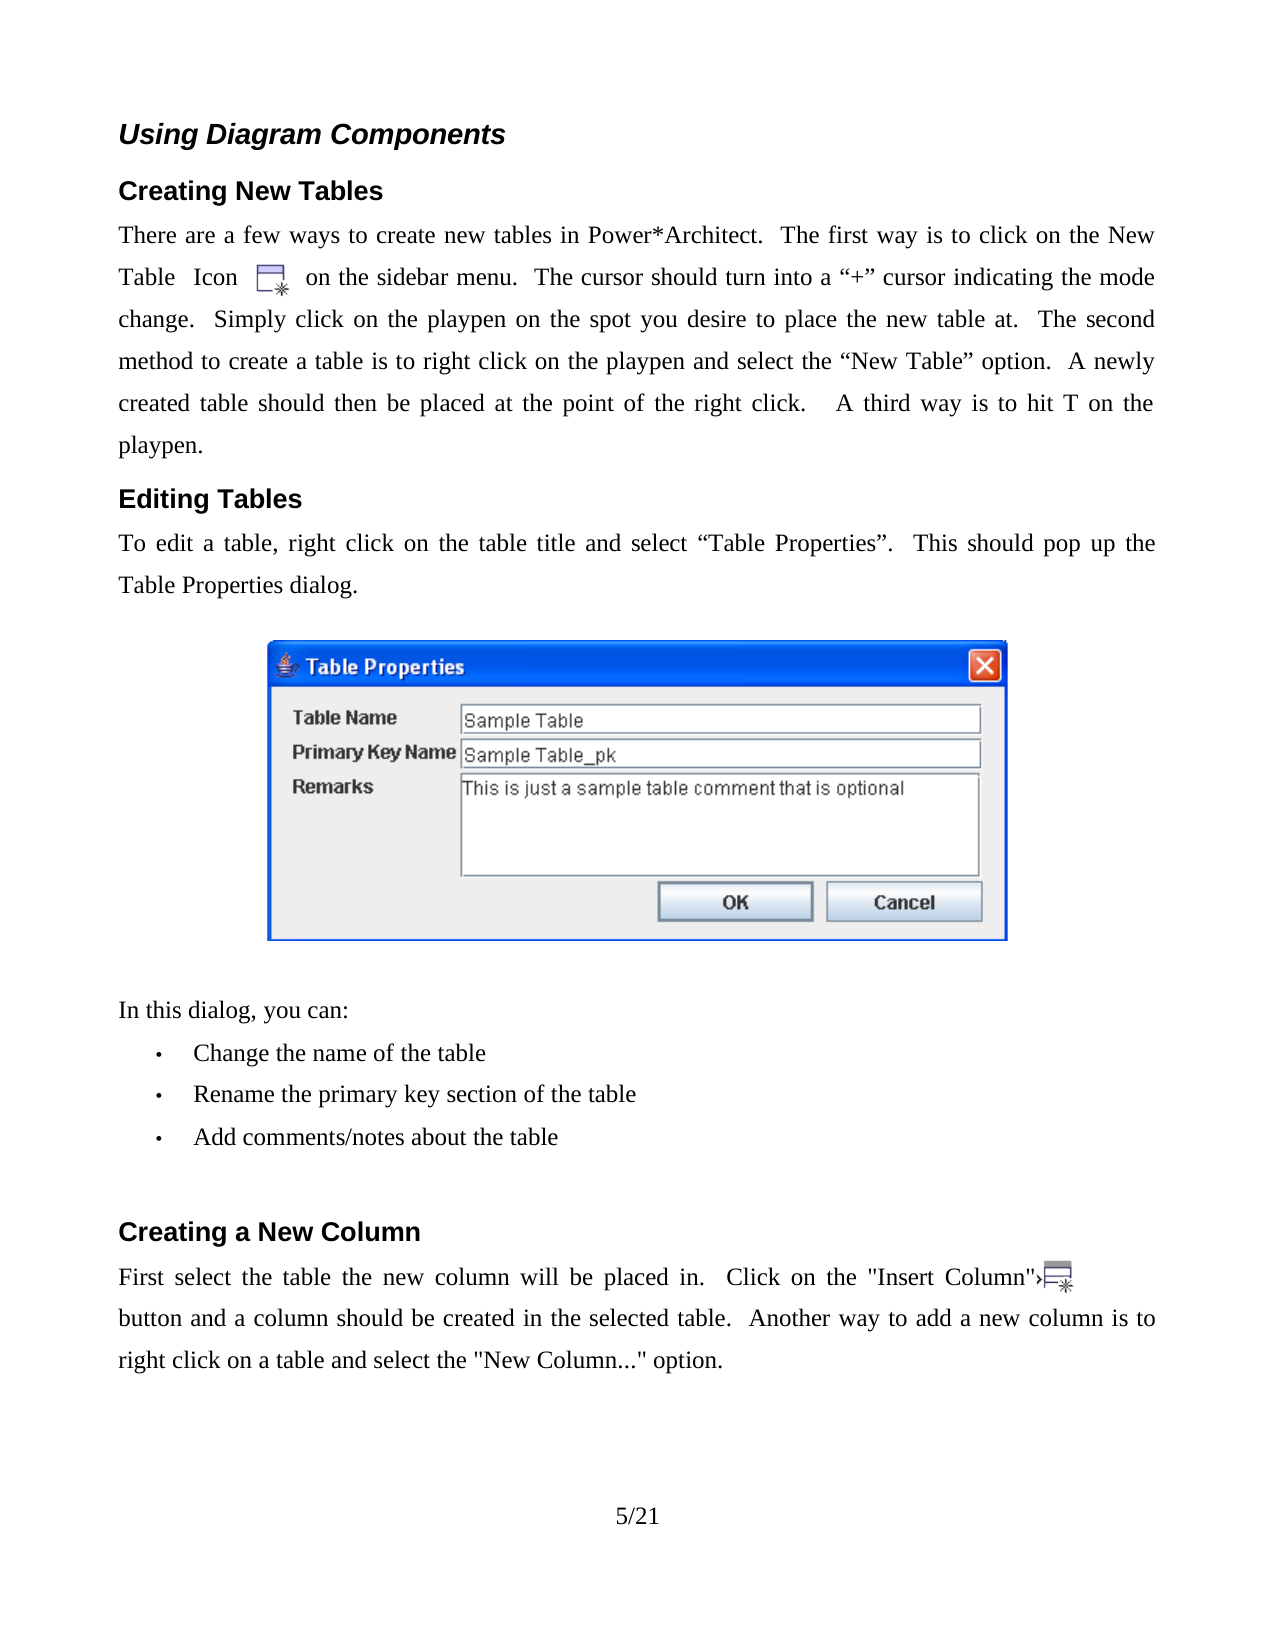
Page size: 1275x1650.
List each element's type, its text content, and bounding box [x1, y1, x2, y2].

subtitle Creating New Tables [118, 176, 1157, 206]
text To edit a table, right click on the table title and select “Table Properties”. This should pop up the Table Properties dialog. [118, 528, 1157, 598]
picture [1036, 1256, 1075, 1295]
subtitle Creating a New Column [118, 1217, 1157, 1247]
list Change the name of the table [156, 1038, 1157, 1066]
list Add comments/notes about the table [156, 1122, 1157, 1150]
subtitle Editing Tables [118, 483, 1157, 513]
text First select the table the new column will be placed in. Click on the "Insert Column" button and a column should be created in the selected table. Another way to add a new column is to right click on a table and select the "New Column..." option. [118, 1262, 1157, 1374]
picture [252, 260, 291, 298]
picture [267, 640, 1008, 941]
subtitle Using Diagram Components [118, 118, 1157, 151]
list Rename the primary key section of the table [156, 1080, 1157, 1108]
text There are a few ways to create new tables in Power*Architect. The first way is to click on the New Table Icon on the sidebar menu. The cursor should turn into a “+” cursor indicating the mode change. Simply click on the playpen on the spot you desire to place the new table at. The second method to create a table is to right click on the playpen and select the “New Table” option. A newly created table should then be placed at the point of the right click. A third way is to hit T on the playpen. [118, 221, 1157, 458]
text In this dialog, you can: [118, 996, 1157, 1024]
